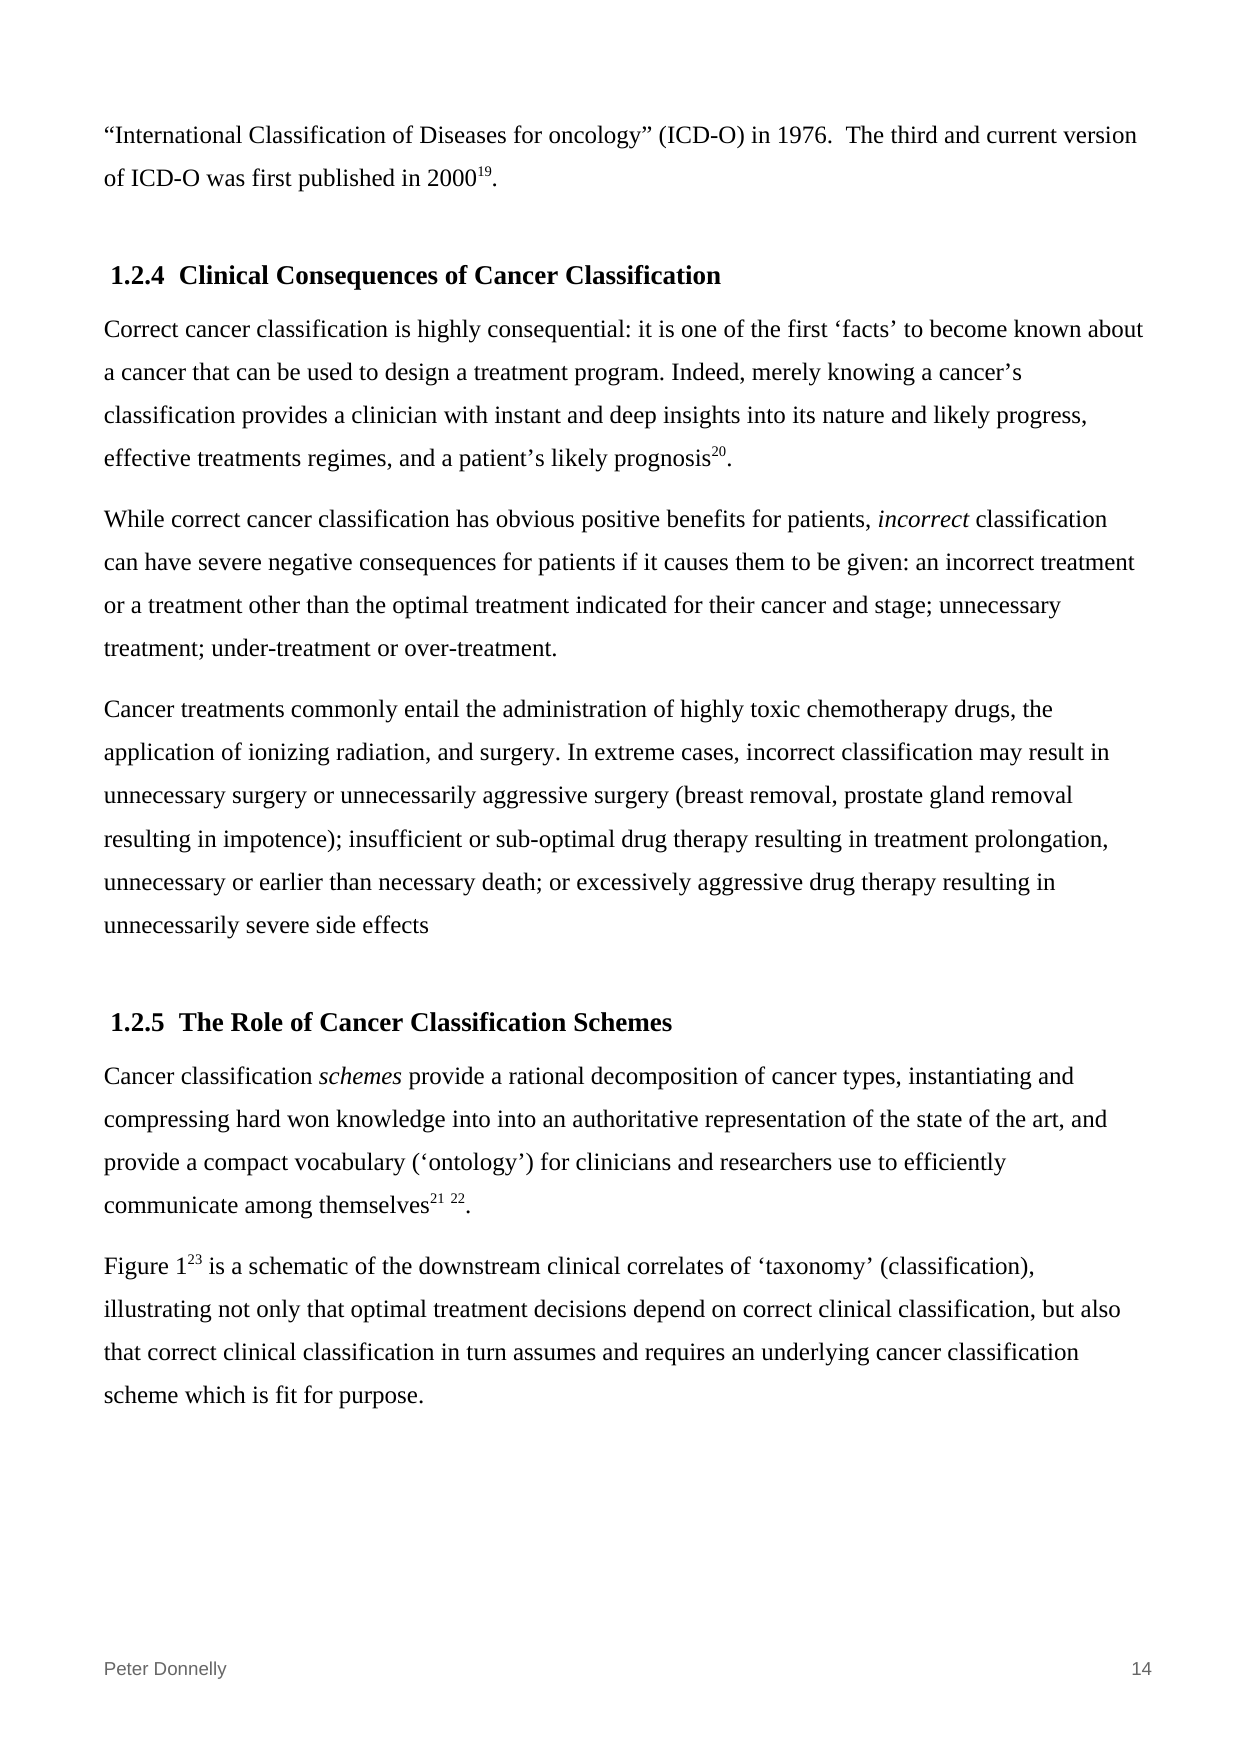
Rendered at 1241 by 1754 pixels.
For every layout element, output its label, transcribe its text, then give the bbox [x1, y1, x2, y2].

text “International Classification of Diseases for oncology” (ICD-O) in 1976. The third and current version of ICD-O was first published in 2000. [103, 120, 1146, 192]
text Figure 1 is a schematic of the downstream clinical correlates of ‘taxonomy’ (classification), illustrating not only that optimal treatment decisions depend on correct clinical classification, but also that correct clinical classification in turn assumes and requires an underlying cancer classification scheme which is fit for purpose. [103, 1251, 1146, 1409]
text Cancer treatments commonly entail the administration of highly toxic chemotherapy drugs, the application of ionizing radiation, and surgery. In extreme cases, incorrect classification may result in unnecessary surgery or unnecessarily aggressive surgery (breast removal, prostate gland removal resulting in impotence); insufficient or sub-optimal drug therapy resulting in treatment prolongation, unnecessary or earlier than necessary death; or excessively aggressive drug therapy resulting in unnecessarily severe side effects [103, 694, 1146, 939]
text Cancer classification schemes provide a rational decomposition of cancer types, instantiating and compressing hard won knowledge into into an authoritative representation of the state of the art, and provide a compact vocabulary (‘ontology’) for clinicians and researchers use to efficiently communicate among themselves . [103, 1061, 1146, 1219]
text While correct cancer classification has obvious positive benefits for patients, incorrect classification can have severe negative consequences for patients if it causes them to be given: an incorrect treatment or a treatment other than the optimal treatment indicated for their cancer and stage; unnecessary treatment; under-treatment or over-treatment. [103, 504, 1146, 662]
subtitle Clinical Consequences of Cancer Classification [103, 259, 1146, 290]
subtitle The Role of Cancer Classification Schemes [103, 1006, 1146, 1037]
text Correct cancer classification is highly consequential: it is one of the first ‘facts’ to become known about a cancer that can be used to design a treatment program. Indeed, merely knowing a cancer’s classification provides a clinician with instant and deep insights into its nature and likely progress, effective treatments regimes, and a patient’s likely prognosis. [103, 314, 1146, 472]
